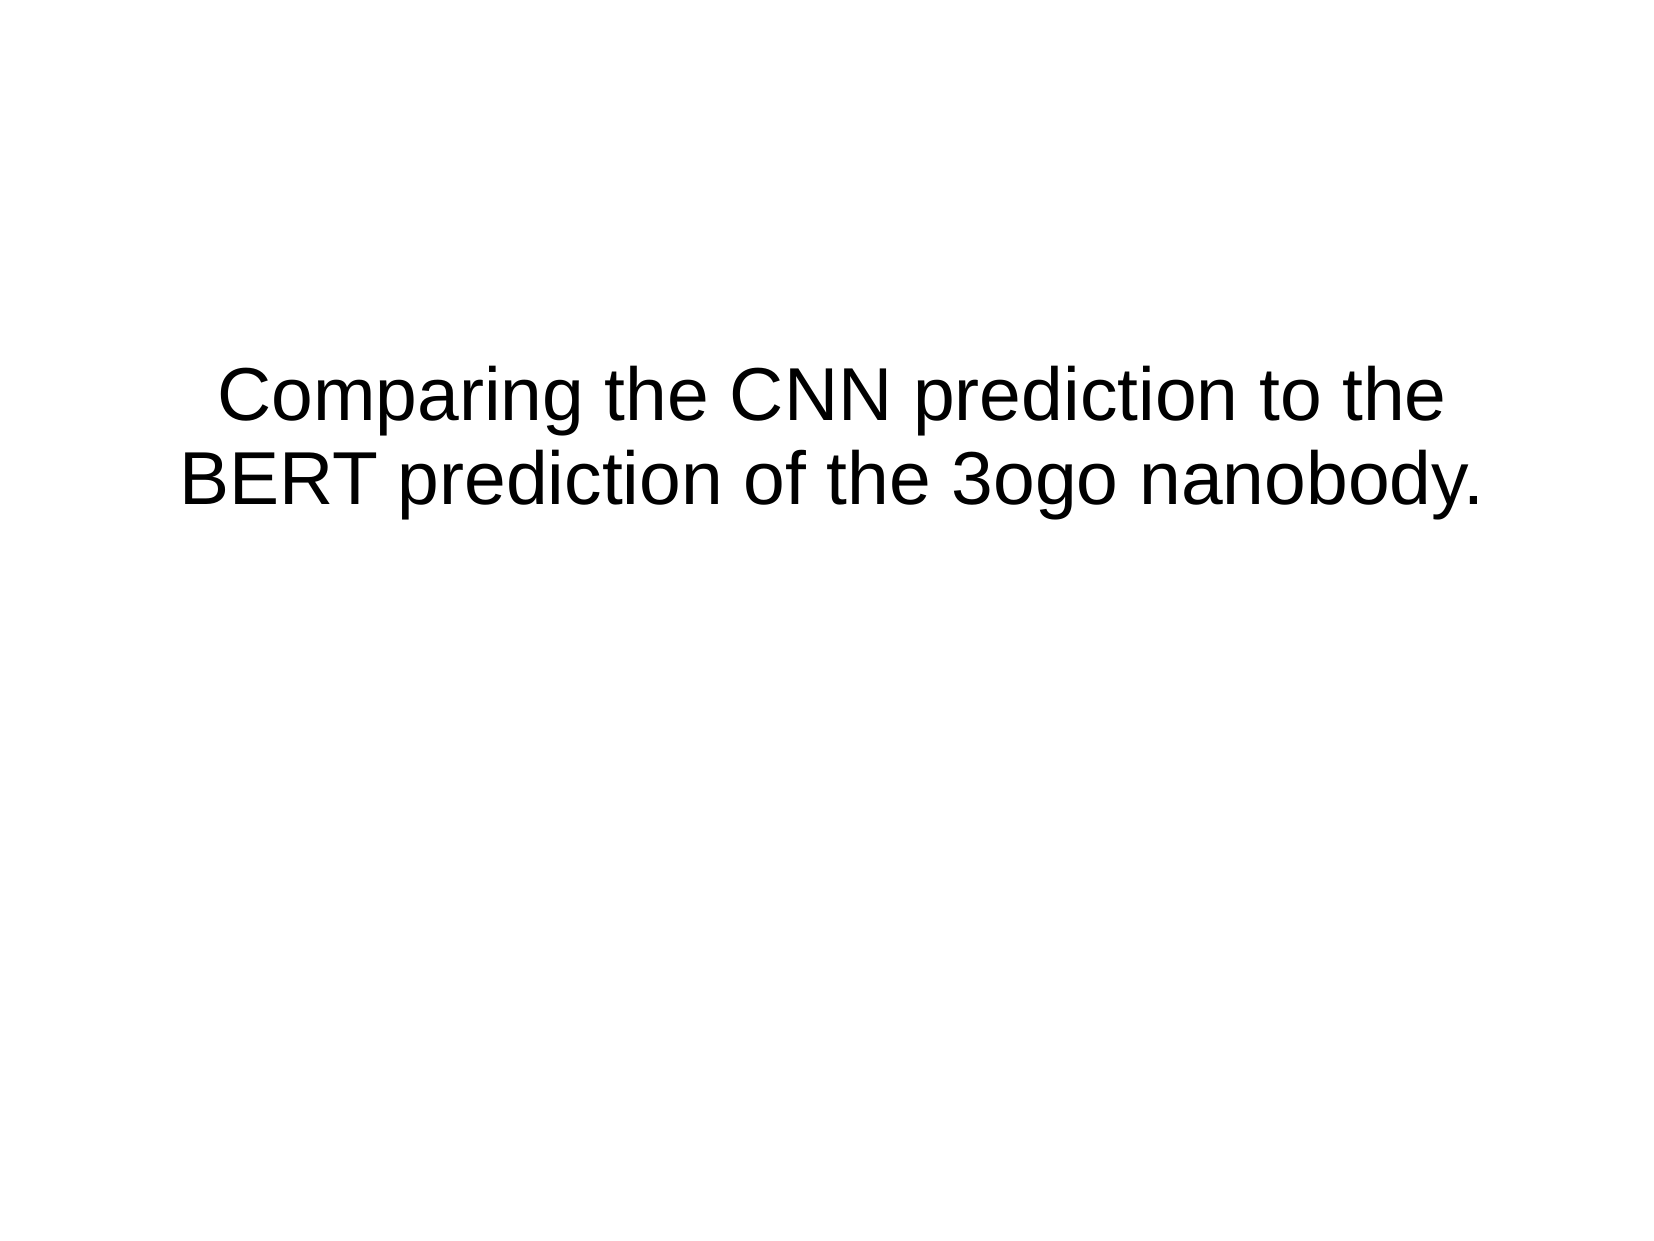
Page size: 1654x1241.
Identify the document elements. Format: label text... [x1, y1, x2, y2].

text_box Comparing the CNN prediction to the BERT prediction of the 3ogo nanobody. [150, 345, 1516, 871]
